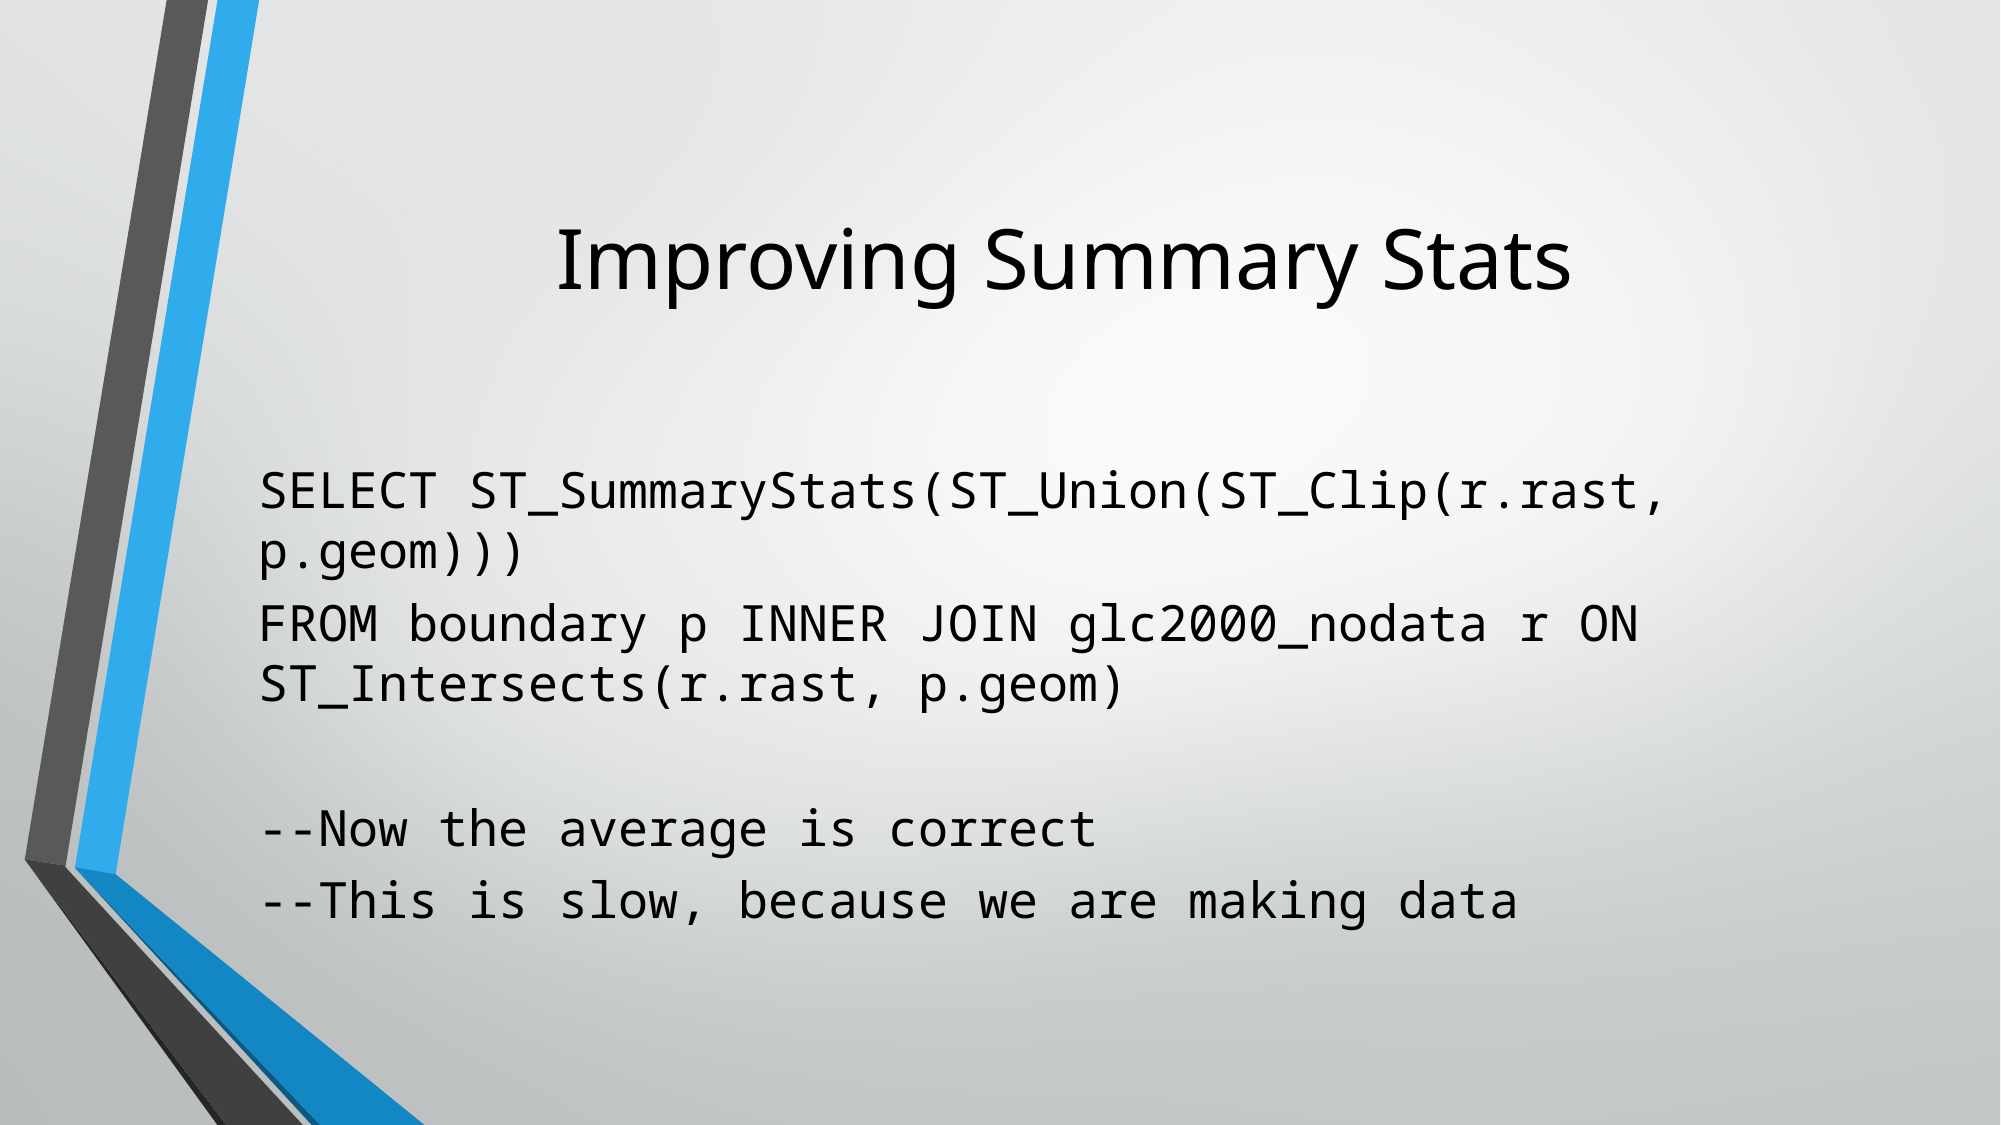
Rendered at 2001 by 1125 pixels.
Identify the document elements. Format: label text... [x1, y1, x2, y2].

title Improving Summary Stats [243, 112, 1887, 400]
list SELECT ST_SummaryStats(ST_Union(ST_Clip(r.rast, p.geom))) FROM boundary p INNER JOIN glc2000_nodata r ON ST_Intersects(r.rast, p.geom) --Now the average is correct --This is slow, because we are making data [243, 437, 1887, 950]
